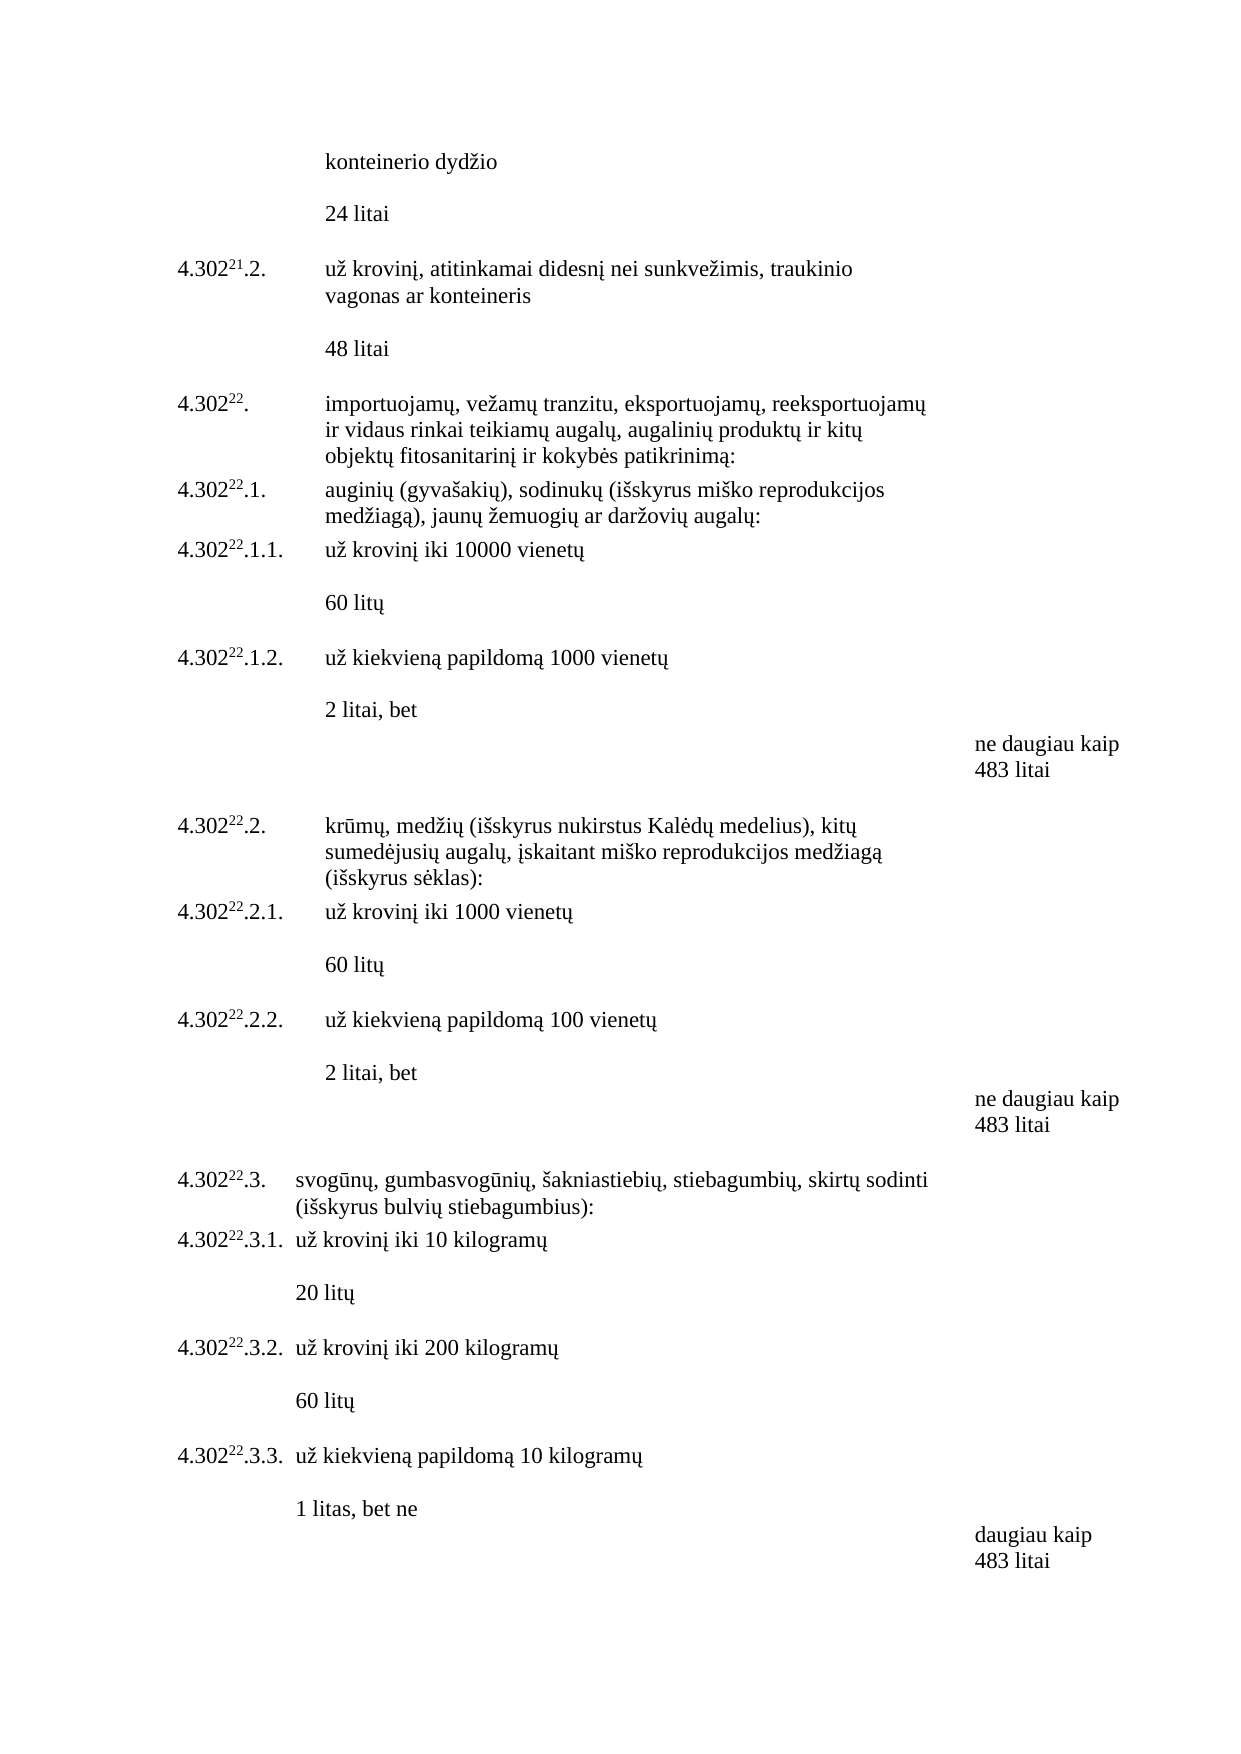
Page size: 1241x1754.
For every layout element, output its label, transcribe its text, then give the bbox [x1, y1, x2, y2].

text konteinerio dydžio 24 litai [177, 148, 930, 227]
text 4.30222.1.1. už krovinį iki 10000 vienetų 60 litų [177, 536, 930, 615]
text objektų fitosanitarinį ir kokybės patikrinimą: [177, 442, 930, 469]
text ne daugiau kaip 483 litai [974, 1085, 1122, 1138]
text (išskyrus sėklas): [177, 864, 930, 891]
text 4.30222.3.1. už krovinį iki 10 kilogramų 20 litų [177, 1226, 930, 1305]
text sumedėjusių augalų, įskaitant miško reprodukcijos medžiagą [177, 838, 930, 864]
text ir vidaus rinkai teikiamų augalų, augalinių produktų ir kitų [177, 416, 930, 442]
text 4.30222.3.3. už kiekvieną papildomą 10 kilogramų 1 litas, bet ne [177, 1442, 930, 1521]
text 4.30222.3. svogūnų, gumbasvogūnių, šakniastiebių, stiebagumbių, skirtų sodinti [177, 1166, 930, 1193]
text 4.30222.1.2. už kiekvieną papildomą 1000 vienetų 2 litai, bet [177, 644, 930, 723]
text 4.30222.2.1. už krovinį iki 1000 vienetų 60 litų [177, 898, 930, 977]
text 4.30222.2.2. už kiekvieną papildomą 100 vienetų 2 litai, bet [177, 1006, 930, 1085]
text 4.30222.2. krūmų, medžių (išskyrus nukirstus Kalėdų medelius), kitų [177, 812, 930, 838]
text 4.30221.2. už krovinį, atitinkamai didesnį nei sunkvežimis, traukinio [177, 256, 930, 282]
text 4.30222.1. auginių (gyvašakių), sodinukų (išskyrus miško reprodukcijos [177, 476, 930, 502]
text (išskyrus bulvių stiebagumbius): [177, 1193, 930, 1219]
text daugiau kaip 483 litai [974, 1521, 1122, 1574]
text medžiagą), jaunų žemuogių ar daržovių augalų: [177, 502, 930, 529]
text vagonas ar konteineris 48 litai [177, 282, 930, 361]
text 4.30222.3.2. už krovinį iki 200 kilogramų 60 litų [177, 1334, 930, 1413]
text 4.30222. importuojamų, vežamų tranzitu, eksportuojamų, reeksportuojamų [177, 390, 930, 416]
text ne daugiau kaip 483 litai [974, 730, 1122, 783]
